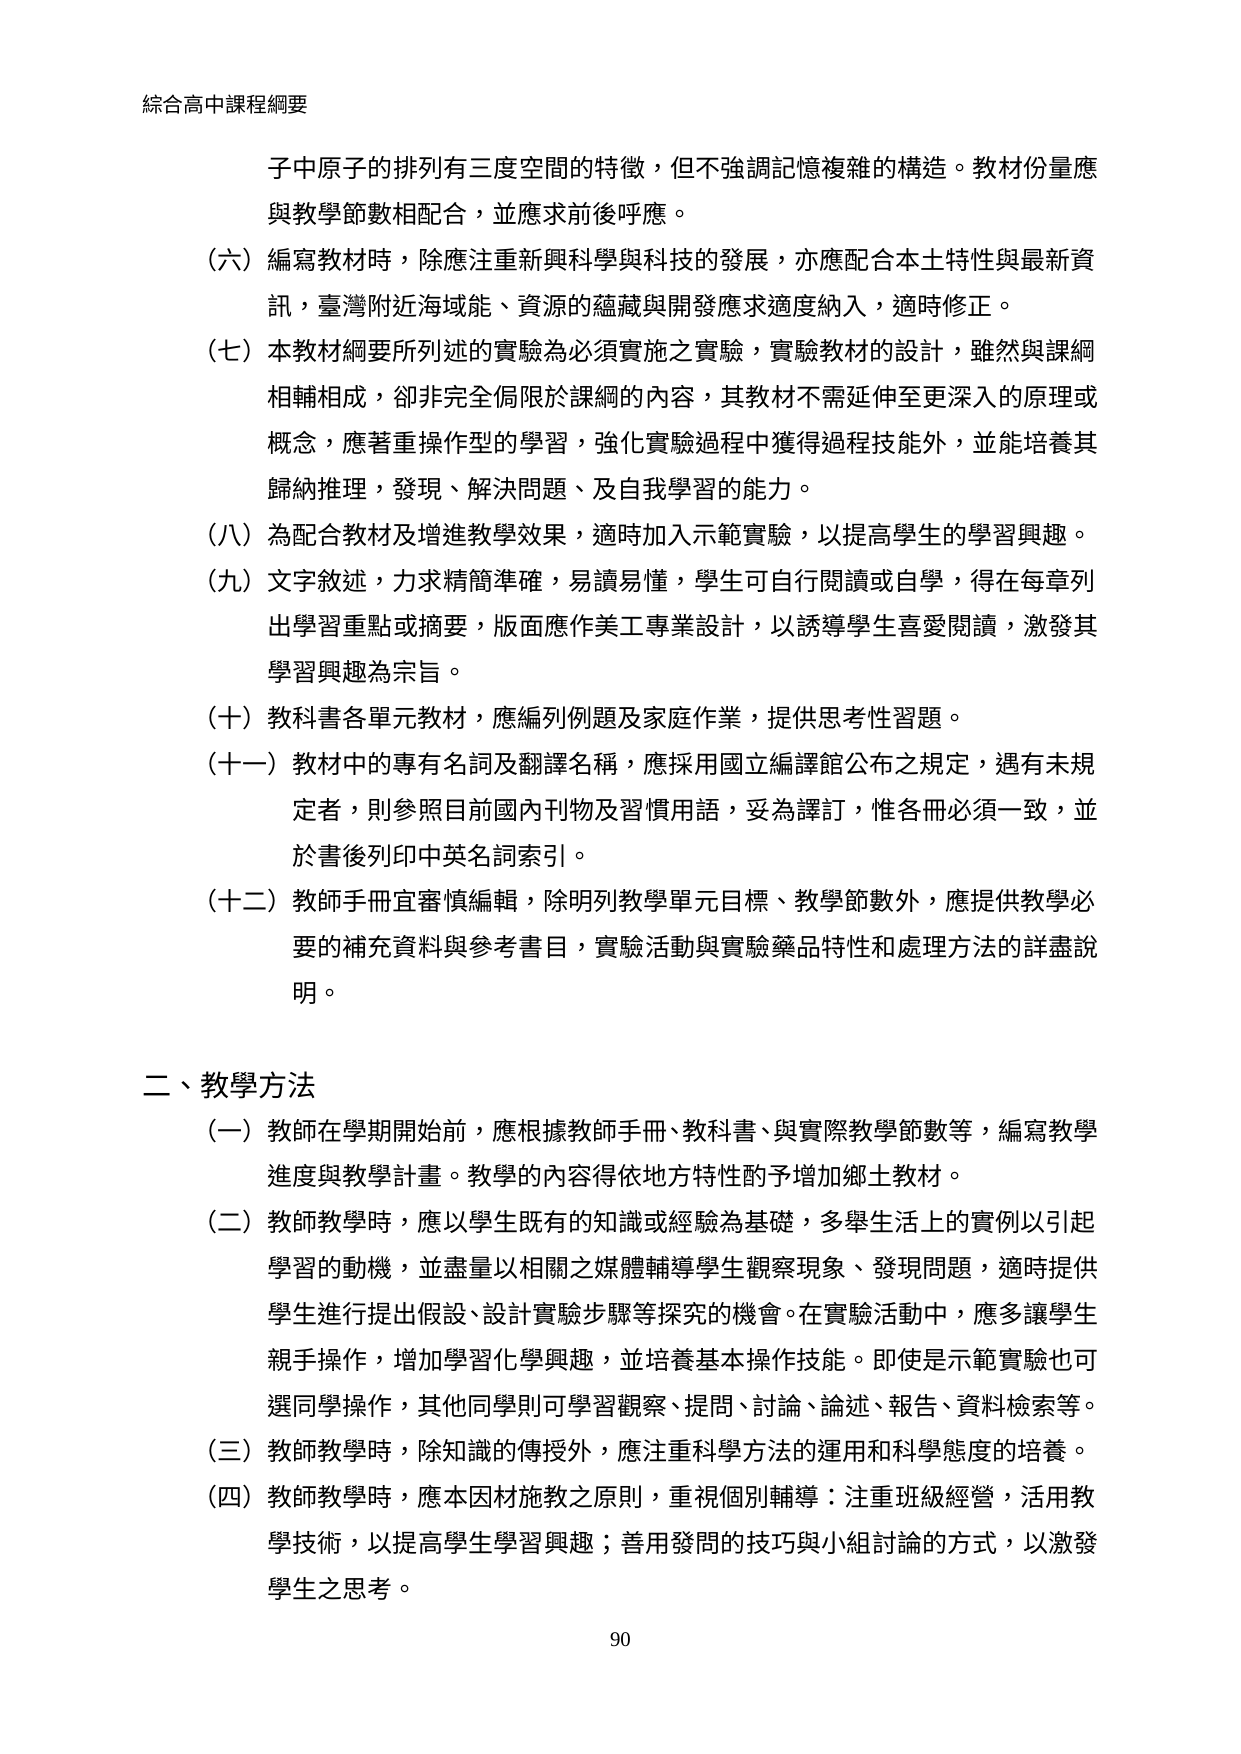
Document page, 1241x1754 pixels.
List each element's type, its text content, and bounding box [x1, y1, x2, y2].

text （四）教師教學時，應本因材施教之原則，重視個別輔導：注重班級經營，活用教學技術，以提高學生學習興趣；善用發問的技巧與小組討論的方式，以激發學生之思考。 [192, 1473, 1098, 1610]
text （三）教師教學時，除知識的傳授外，應注重科學方法的運用和科學態度的培養。 [192, 1427, 1098, 1473]
text 二、教學方法 [142, 1060, 1098, 1106]
text （七）本教材綱要所列述的實驗為必須實施之實驗，實驗教材的設計，雖然與課綱相輔相成，卻非完全侷限於課綱的內容，其教材不需延伸至更深入的原理或概念，應著重操作型的學習，強化實驗過程中獲得過程技能外，並能培養其歸納推理，發現、解決問題、及自我學習的能力。 [192, 327, 1098, 510]
text （二）教師教學時，應以學生既有的知識或經驗為基礎，多舉生活上的實例以引起學習的動機，並盡量以相關之媒體輔導學生觀察現象、發現問題，適時提供學生進行提出假設、設計實驗步驟等探究的機會。在實驗活動中，應多讓學生親手操作，增加學習化學興趣，並培養基本操作技能。即使是示範實驗也可選同學操作，其他同學則可學習觀察、提問、討論、論述、報告、資料檢索等。 [192, 1198, 1098, 1427]
text 子中原子的排列有三度空間的特徵，但不強調記憶複雜的構造。教材份量應與教學節數相配合，並應求前後呼應。 [192, 144, 1098, 235]
text （九）文字敘述，力求精簡準確，易讀易懂，學生可自行閱讀或自學，得在每章列出學習重點或摘要，版面應作美工專業設計，以誘導學生喜愛閱讀，激發其學習興趣為宗旨。 [192, 556, 1098, 694]
text （十一）教材中的專有名詞及翻譯名稱，應採用國立編譯館公布之規定，遇有未規定者，則參照目前國內刊物及習慣用語，妥為譯訂，惟各冊必須一致，並於書後列印中英名詞索引。 [192, 739, 1098, 877]
text （六）編寫教材時，除應注重新興科學與科技的發展，亦應配合本土特性與最新資訊，臺灣附近海域能、資源的蘊藏與開發應求適度納入，適時修正。 [192, 235, 1098, 327]
text （十二）教師手冊宜審慎編輯，除明列教學單元目標、教學節數外，應提供教學必要的補充資料與參考書目，實驗活動與實驗藥品特性和處理方法的詳盡說明。 [192, 877, 1098, 1014]
text （一）教師在學期開始前，應根據教師手冊、教科書、與實際教學節數等，編寫教學進度與教學計畫。教學的內容得依地方特性酌予增加鄉土教材。 [192, 1106, 1098, 1198]
text （八）為配合教材及增進教學效果，適時加入示範實驗，以提高學生的學習興趣。 [192, 510, 1098, 556]
text （十）教科書各單元教材，應編列例題及家庭作業，提供思考性習題。 [192, 694, 1098, 739]
